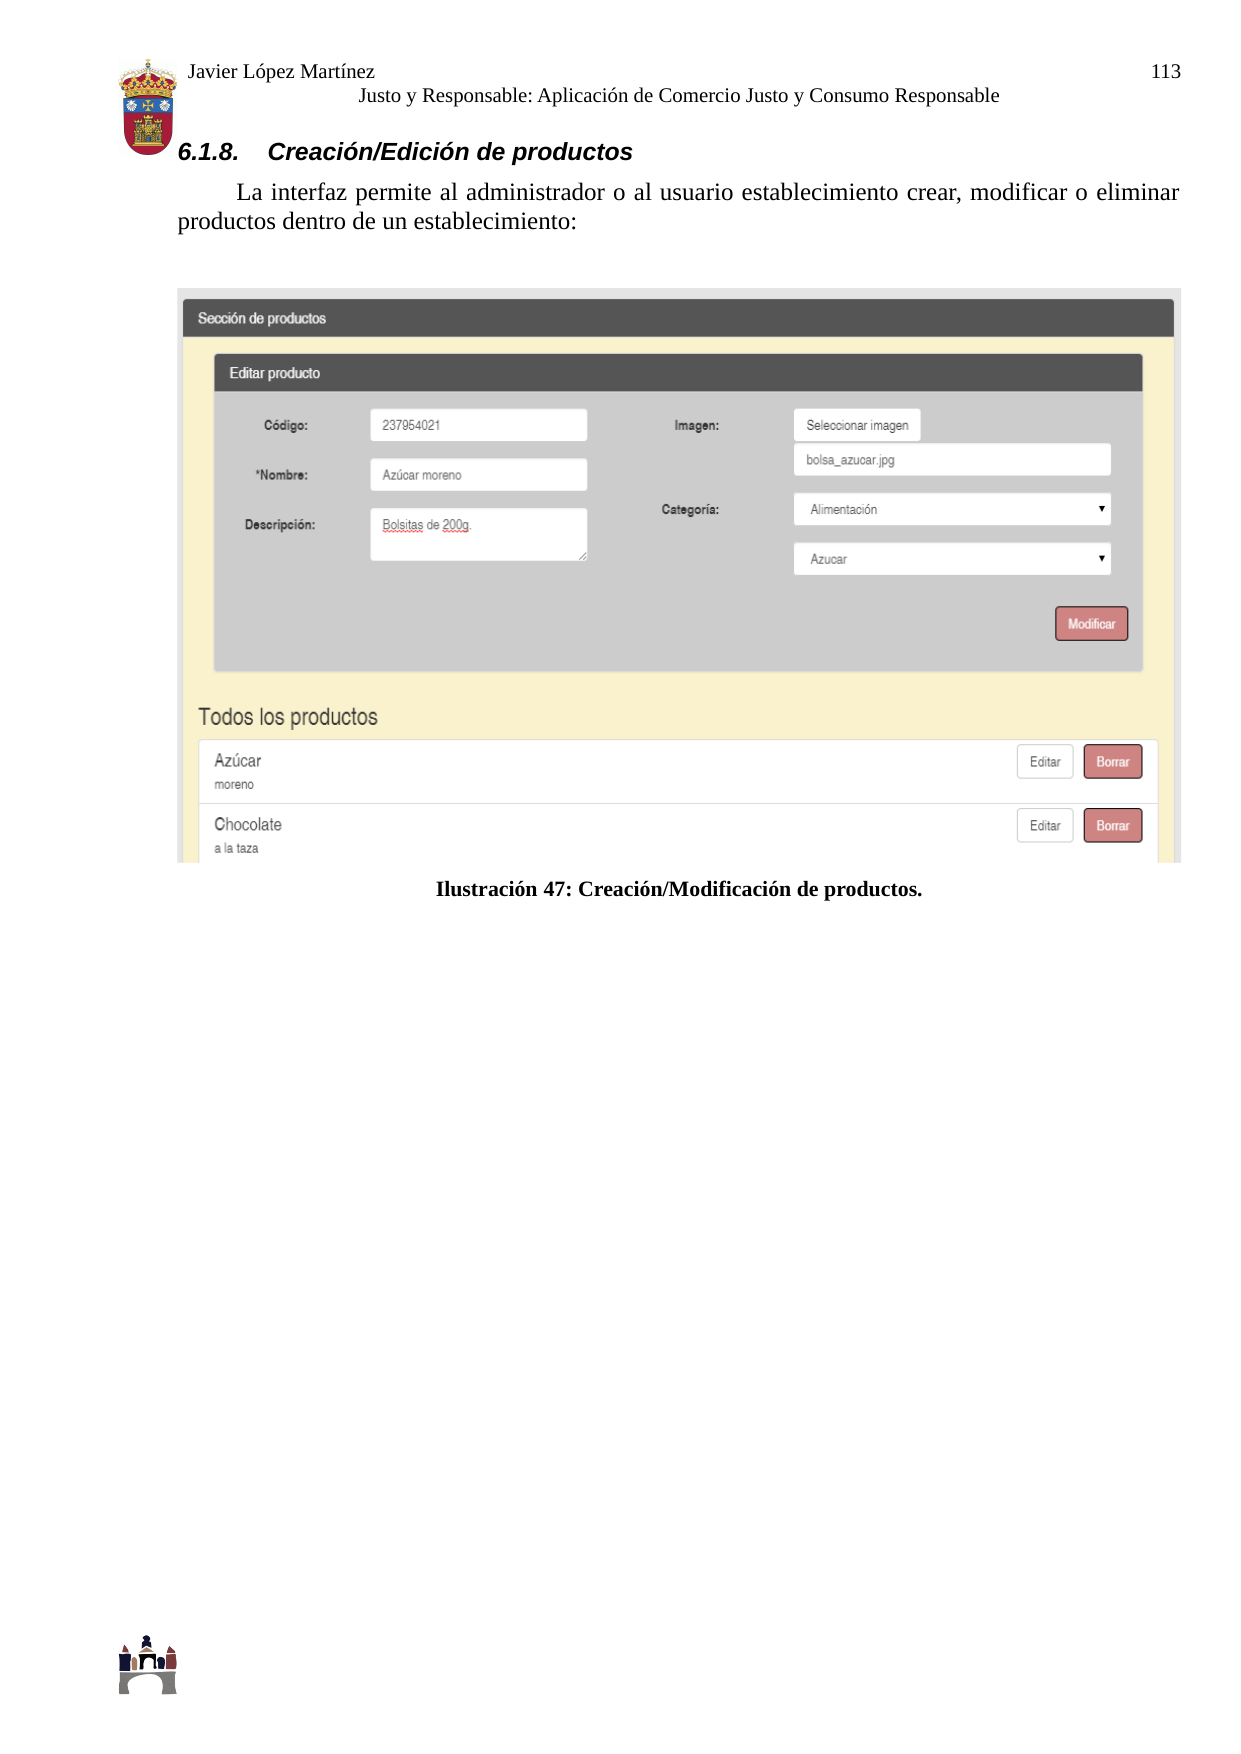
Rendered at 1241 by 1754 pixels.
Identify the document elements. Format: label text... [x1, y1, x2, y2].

subtitle Creación/Edición de productos [177, 137, 1181, 165]
picture [118, 59, 178, 155]
text La interfaz permite al administrador o al usuario establecimiento crear, modificar o eliminar productos dentro de un establecimiento: [177, 177, 1181, 234]
text Ilustración 47: Creación/Modificación de productos. [177, 877, 1181, 901]
picture [118, 1634, 178, 1695]
picture [177, 288, 1182, 877]
